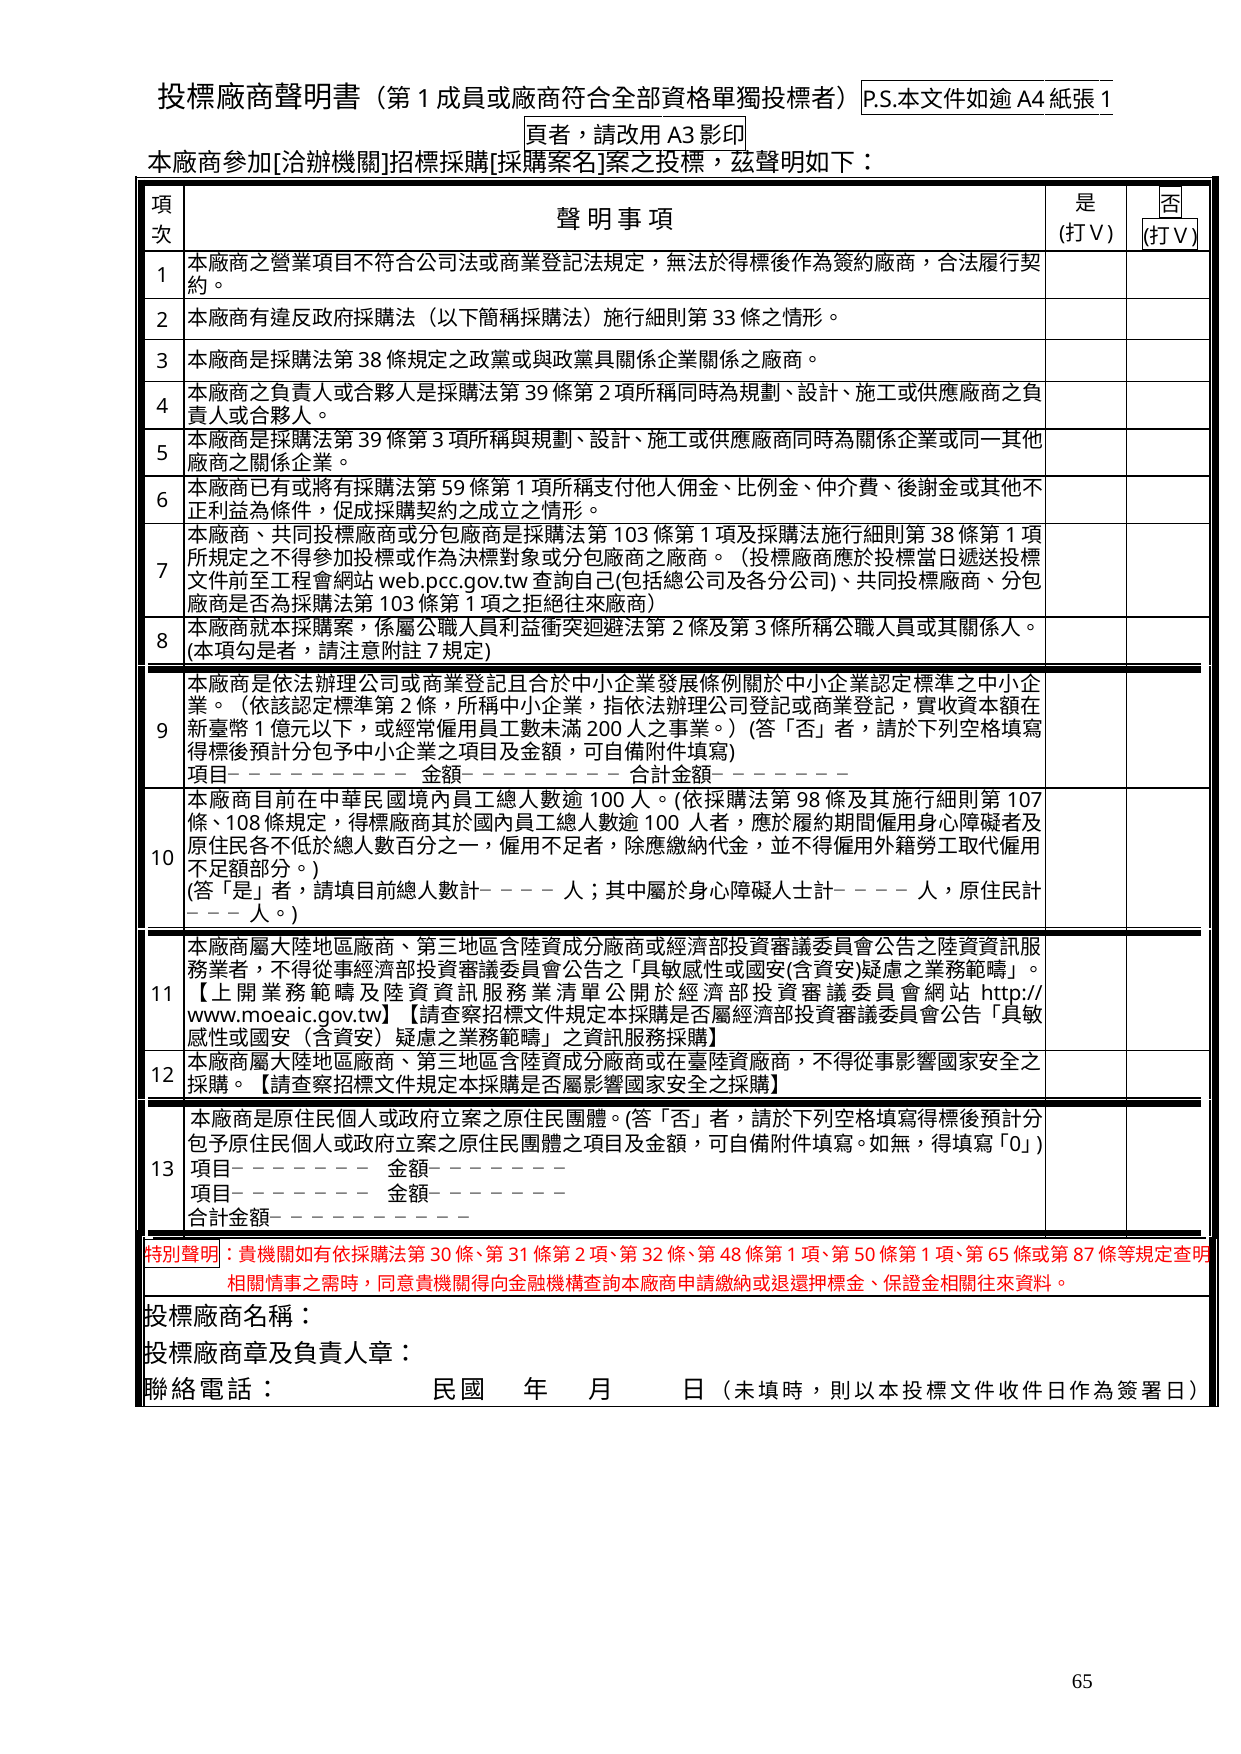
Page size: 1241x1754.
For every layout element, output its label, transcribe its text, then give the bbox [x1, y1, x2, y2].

table_cell [1046, 936, 1126, 1050]
table_cell [1127, 252, 1209, 298]
table_cell 10 [145, 789, 183, 926]
table_cell 6 [145, 477, 183, 523]
table_cell [1046, 789, 1126, 926]
table_cell 本廠商是原住民個人或政府立案之原住民團體。(答「否」者，請於下列空格填寫得標後預計分包予原住民個人或政府立案之原住民團體之項目及金額，可自備附件填寫。如無，得填寫「0」) 項目╴╴╴╴╴╴╴ 金額╴╴╴╴╴╴╴ 項目╴╴╴╴╴╴╴ 金額╴╴╴╴╴╴╴ 合計金額╴╴╴╴╴╴╴╴╴╴ [185, 1107, 1045, 1229]
table_cell [1046, 524, 1126, 616]
table_cell [1046, 673, 1126, 787]
table_cell [1046, 430, 1126, 475]
table_cell 1 [145, 252, 183, 298]
table_cell [1127, 618, 1209, 663]
table_cell 8 [145, 618, 183, 663]
table_cell 本廠商是採購法第39條第3項所稱與規劃、設計、施工或供應廠商同時為關係企業或同一其他廠商之關係企業。 [185, 430, 1045, 475]
table_cell 本廠商之營業項目不符合公司法或商業登記法規定，無法於得標後作為簽約廠商，合法履行契約。 [185, 252, 1045, 298]
table_header 是 (打Ｖ) [1046, 186, 1126, 250]
table_cell [1127, 382, 1209, 428]
text 投標廠商聲明書（第1成員或廠商符合全部資格單獨投標者）P.S.本文件如逾A4紙張1頁者，請改用A3影印 [148, 74, 1122, 151]
table_cell [1127, 299, 1209, 339]
table_cell 2 [145, 299, 183, 339]
table_cell 本廠商之負責人或合夥人是採購法第39條第2項所稱同時為規劃、設計、施工或供應廠商之負責人或合夥人。 [185, 382, 1045, 428]
table_cell [1046, 1051, 1126, 1097]
table_cell [1127, 477, 1209, 523]
table_header 否 (打Ｖ) [1143, 219, 1197, 249]
table_cell [1127, 1097, 1212, 1229]
table_header 否 (打Ｖ) [1127, 186, 1159, 250]
table_header 項 次 [145, 186, 183, 250]
table_cell 7 [145, 524, 183, 616]
table_cell [1046, 252, 1126, 298]
table_cell 本廠商有違反政府採購法（以下簡稱採購法）施行細則第33條之情形。 [185, 299, 1045, 339]
table_header 否 (打Ｖ) [1160, 187, 1181, 217]
table_cell 3 [145, 340, 183, 381]
text 本廠商參加[洽辦機關]招標採購[採購案名]案之投標，茲聲明如下： [148, 151, 1092, 176]
table_header 聲 明 事 項 [185, 186, 1045, 250]
table_cell 本廠商已有或將有採購法第59條第1項所稱支付他人佣金、比例金、仲介費、後謝金或其他不正利益為條件，促成採購契約之成立之情形。 [185, 477, 1045, 523]
table_header 否 (打Ｖ) [1182, 186, 1209, 250]
table_cell 4 [145, 382, 183, 428]
table_cell [1127, 789, 1209, 926]
table_cell 本廠商屬大陸地區廠商、第三地區含陸資成分廠商或經濟部投資審議委員會公告之陸資資訊服務業者，不得從事經濟部投資審議委員會公告之「具敏感性或國安(含資安)疑慮之業務範疇」。【上開業務範疇及陸資資訊服務業清單公開於經濟部投資審議委員會網站http://www.moeaic.gov.tw】【請查察招標文件規定本採購是否屬經濟部投資審議委員會公告「具敏感性或國安（含資安）疑慮之業務範疇」之資訊服務採購】 [185, 936, 1045, 1050]
table_cell [1127, 1051, 1209, 1097]
table_cell [1046, 618, 1126, 663]
table_cell 本廠商、共同投標廠商或分包廠商是採購法第103條第1項及採購法施行細則第38條第1項所規定之不得參加投標或作為決標對象或分包廠商之廠商。（投標廠商應於投標當日遞送投標文件前至工程會網站web.pcc.gov.tw查詢自己(包括總公司及各分公司)、共同投標廠商、分包廠商是否為採購法第103條第1項之拒絕往來廠商） [185, 524, 1045, 616]
table_cell 12 [145, 1051, 183, 1097]
table_cell 13 [140, 1097, 183, 1229]
table_cell 5 [145, 430, 183, 475]
table_cell 9 [140, 663, 183, 787]
table_cell 投標廠商名稱： 投標廠商章及負責人章： 聯絡電話： 民國 年 月 日（未填時，則以本投標文件收件日作為簽署日） [145, 1297, 1209, 1406]
table_cell [1127, 340, 1209, 381]
table_cell [1127, 926, 1212, 1050]
table_cell [1127, 663, 1212, 787]
table_cell 本廠商是採購法第38條規定之政黨或與政黨具關係企業關係之廠商。 [185, 340, 1045, 381]
table_cell [1127, 524, 1209, 616]
table_cell 本廠商屬大陸地區廠商、第三地區含陸資成分廠商或在臺陸資廠商，不得從事影響國家安全之採購。【請查察招標文件規定本採購是否屬影響國家安全之採購】 [185, 1051, 1045, 1097]
table_cell 11 [140, 926, 183, 1050]
table_cell [1046, 340, 1126, 381]
table_cell [1046, 1107, 1126, 1229]
table_cell [1046, 477, 1126, 523]
table_cell [1127, 430, 1209, 475]
table_cell 本廠商是依法辦理公司或商業登記且合於中小企業發展條例關於中小企業認定標準之中小企業。（依該認定標準第2條，所稱中小企業，指依法辦理公司登記或商業登記，實收資本額在新臺幣1億元以下，或經常僱用員工數未滿200人之事業。）(答「否」者，請於下列空格填寫得標後預計分包予中小企業之項目及金額，可自備附件填寫) 項目╴╴╴╴╴╴╴╴╴ 金額╴╴╴╴╴╴╴╴合計金額╴╴╴╴╴╴╴ [185, 673, 1045, 787]
table_cell 本廠商就本採購案，係屬公職人員利益衝突迴避法第2條及第3條所稱公職人員或其關係人。(本項勾是者，請注意附註7規定) [185, 618, 1045, 663]
table_cell 本廠商目前在中華民國境內員工總人數逾100人。(依採購法第98條及其施行細則第107條、108條規定，得標廠商其於國內員工總人數逾100人者，應於履約期間僱用身心障礙者及原住民各不低於總人數百分之一，僱用不足者，除應繳納代金，並不得僱用外籍勞工取代僱用不足額部分。) (答「是」者，請填目前總人數計╴╴╴╴人；其中屬於身心障礙人士計╴╴╴╴人，原住民計╴╴╴人。) [185, 789, 1045, 926]
table_cell 特別聲明：貴機關如有依採購法第30條、第31條第2項、第32條、第48條第1項、第50條第1項、第65條或第87條等規定查明相關情事之需時，同意貴機關得向金融機構查詢本廠商申請繳納或退還押標金、保證金相關往來資料。 [145, 1230, 1212, 1295]
table_cell [1046, 382, 1126, 428]
table_cell [1046, 299, 1126, 339]
